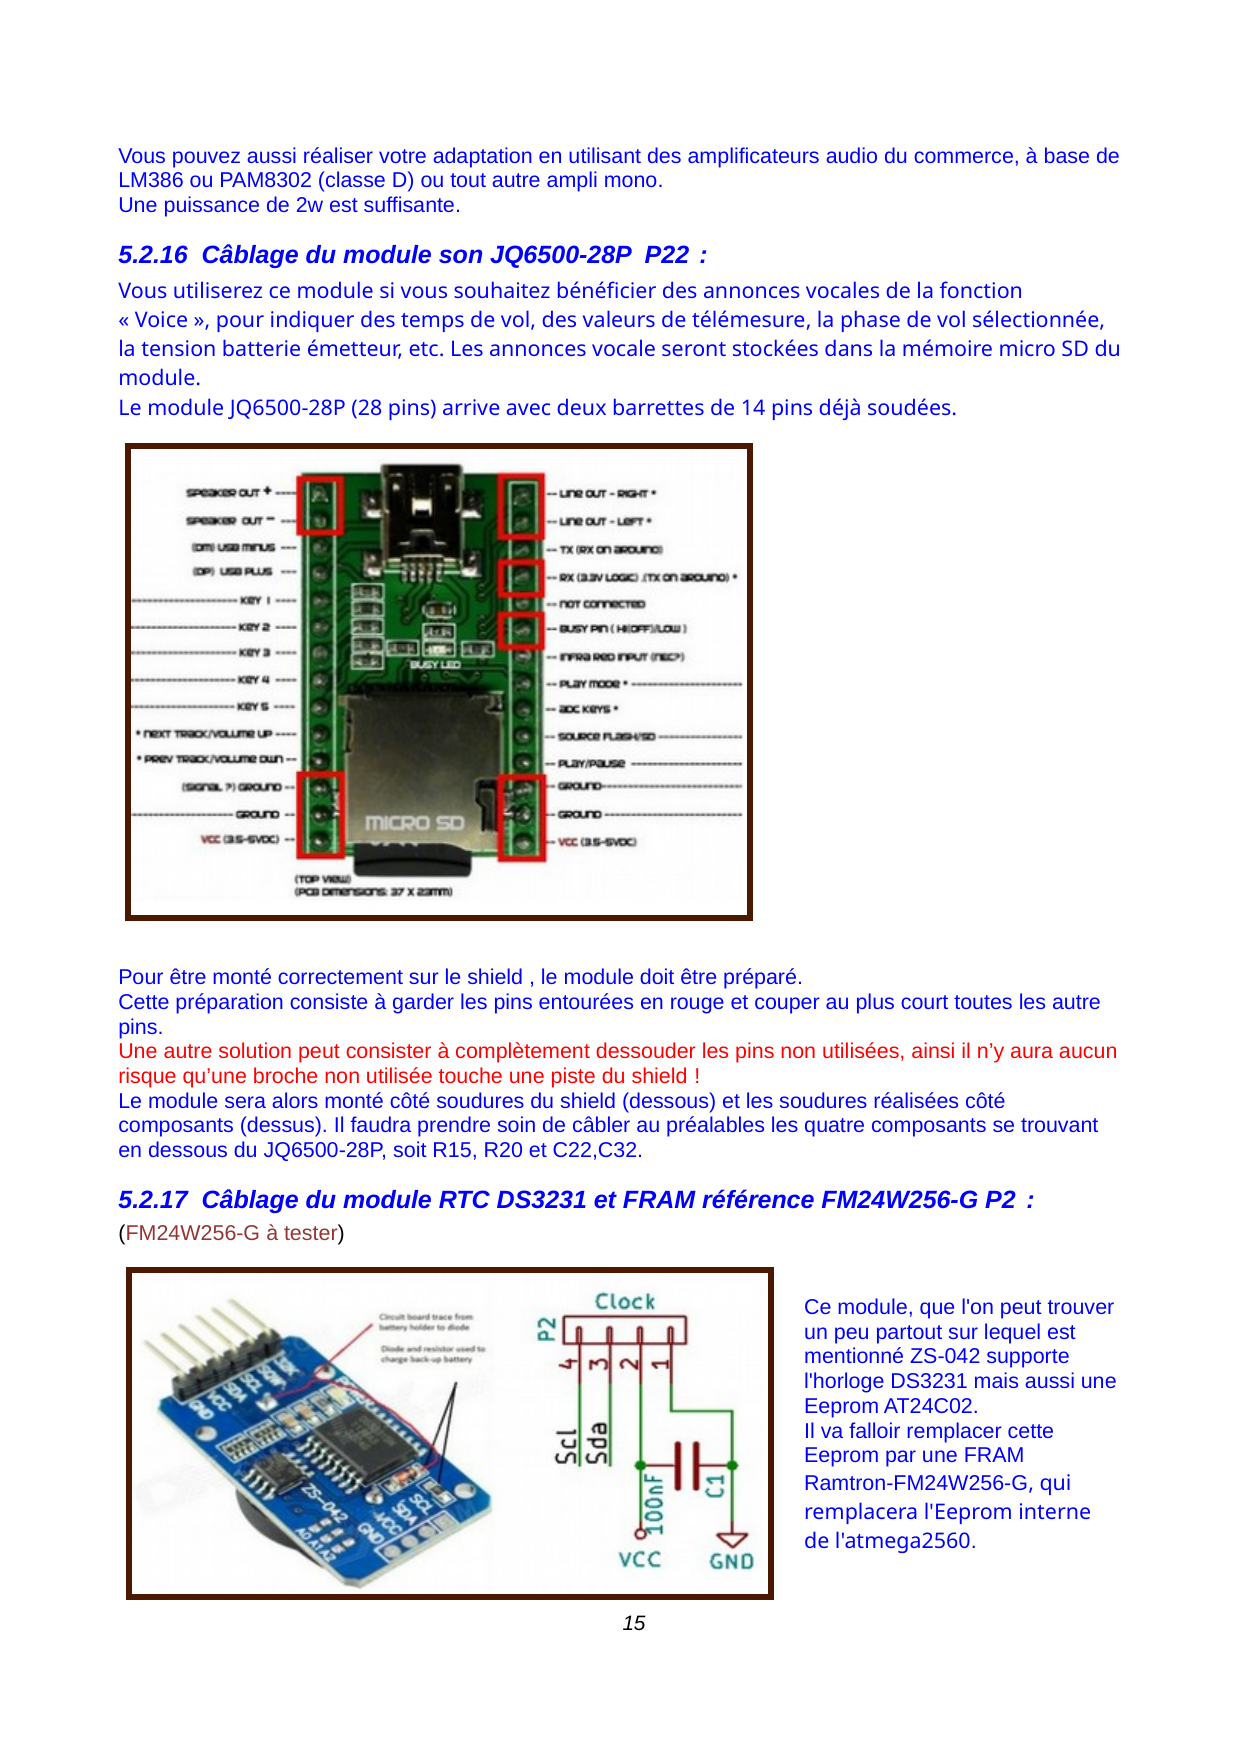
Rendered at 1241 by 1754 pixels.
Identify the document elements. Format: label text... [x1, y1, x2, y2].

text Il va falloir remplacer cette Eeprom par une FRAM Ramtron-FM24W256-G, qui remplacera l'Eeprom interne de l'atmega2560. [774, 1418, 1122, 1555]
subtitle 5.2.16 Câblage du module son JQ6500-28P P22 : [118, 240, 1122, 269]
text module. [118, 363, 1122, 392]
text Le module JQ6500-28P (28 pins) arrive avec deux barrettes de 14 pins déjà soudées. [118, 392, 1122, 421]
text la tension batterie émetteur, etc. Les annonces vocale seront stockées dans la mémoire micro SD du [118, 334, 1122, 363]
text Vous utiliserez ce module si vous souhaitez bénéficier des annonces vocales de la fonction [118, 275, 1122, 304]
text Le module sera alors monté côté soudures du shield (dessous) et les soudures réalisées côté composants (dessus). Il faudra prendre soin de câbler au préalables les quatre composants se trouvant en dessous du JQ6500-28P, soit R15, R20 et C22,C32. [118, 1088, 1122, 1162]
text Une puissance de 2w est suffisante. [118, 192, 1122, 217]
text Ce module, que l'on peut trouver un peu partout sur lequel est mentionné ZS-042 supporte l'horloge DS3231 mais aussi une Eeprom AT24C02. [774, 1294, 1122, 1418]
text Vous pouvez aussi réaliser votre adaptation en utilisant des amplificateurs audio du commerce, à base de LM386 ou PAM8302 (classe D) ou tout autre ampli mono. [118, 143, 1122, 192]
text Pour être monté correctement sur le shield , le module doit être préparé. [118, 964, 1122, 989]
picture [131, 449, 747, 915]
text Cette préparation consiste à garder les pins entourées en rouge et couper au plus court toutes les autre pins. [118, 989, 1122, 1039]
text (FM24W256-G à tester) [118, 1220, 1122, 1245]
text Une autre solution peut consister à complètement dessouder les pins non utilisées, ainsi il n’y aura aucun risque qu’une broche non utilisée touche une piste du shield ! [118, 1039, 1122, 1088]
text « Voice », pour indiquer des temps de vol, des valeurs de télémesure, la phase de vol sélectionnée, [118, 304, 1122, 334]
picture [132, 1273, 768, 1594]
subtitle 5.2.17 Câblage du module RTC DS3231 et FRAM référence FM24W256-G P2 : [118, 1185, 1122, 1214]
